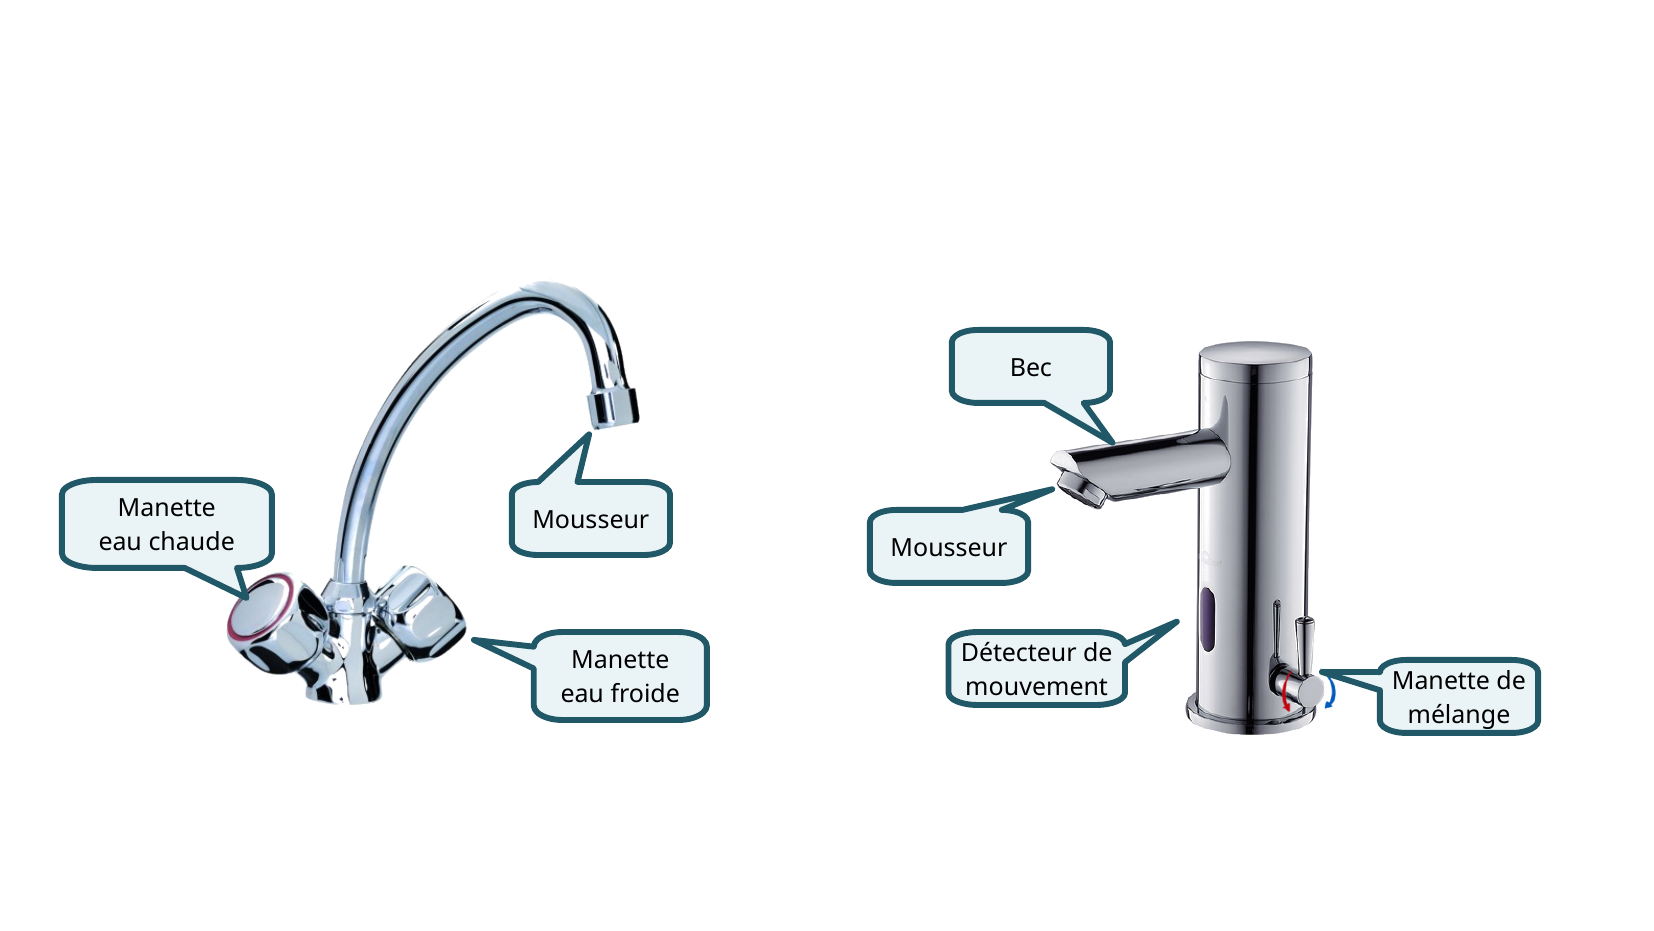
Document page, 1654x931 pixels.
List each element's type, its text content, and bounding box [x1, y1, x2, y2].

picture [1050, 341, 1336, 736]
text_box Bec [951, 329, 1113, 443]
text_box Détecteur de mouvement [948, 621, 1177, 706]
text_box Mousseur [511, 434, 670, 556]
text_box Mousseur [869, 489, 1053, 583]
text_box Manette eau froide [473, 632, 707, 721]
picture [226, 278, 640, 706]
text_box Manette de mélange [1321, 659, 1539, 733]
text_box Manette eau chaude [61, 479, 272, 599]
